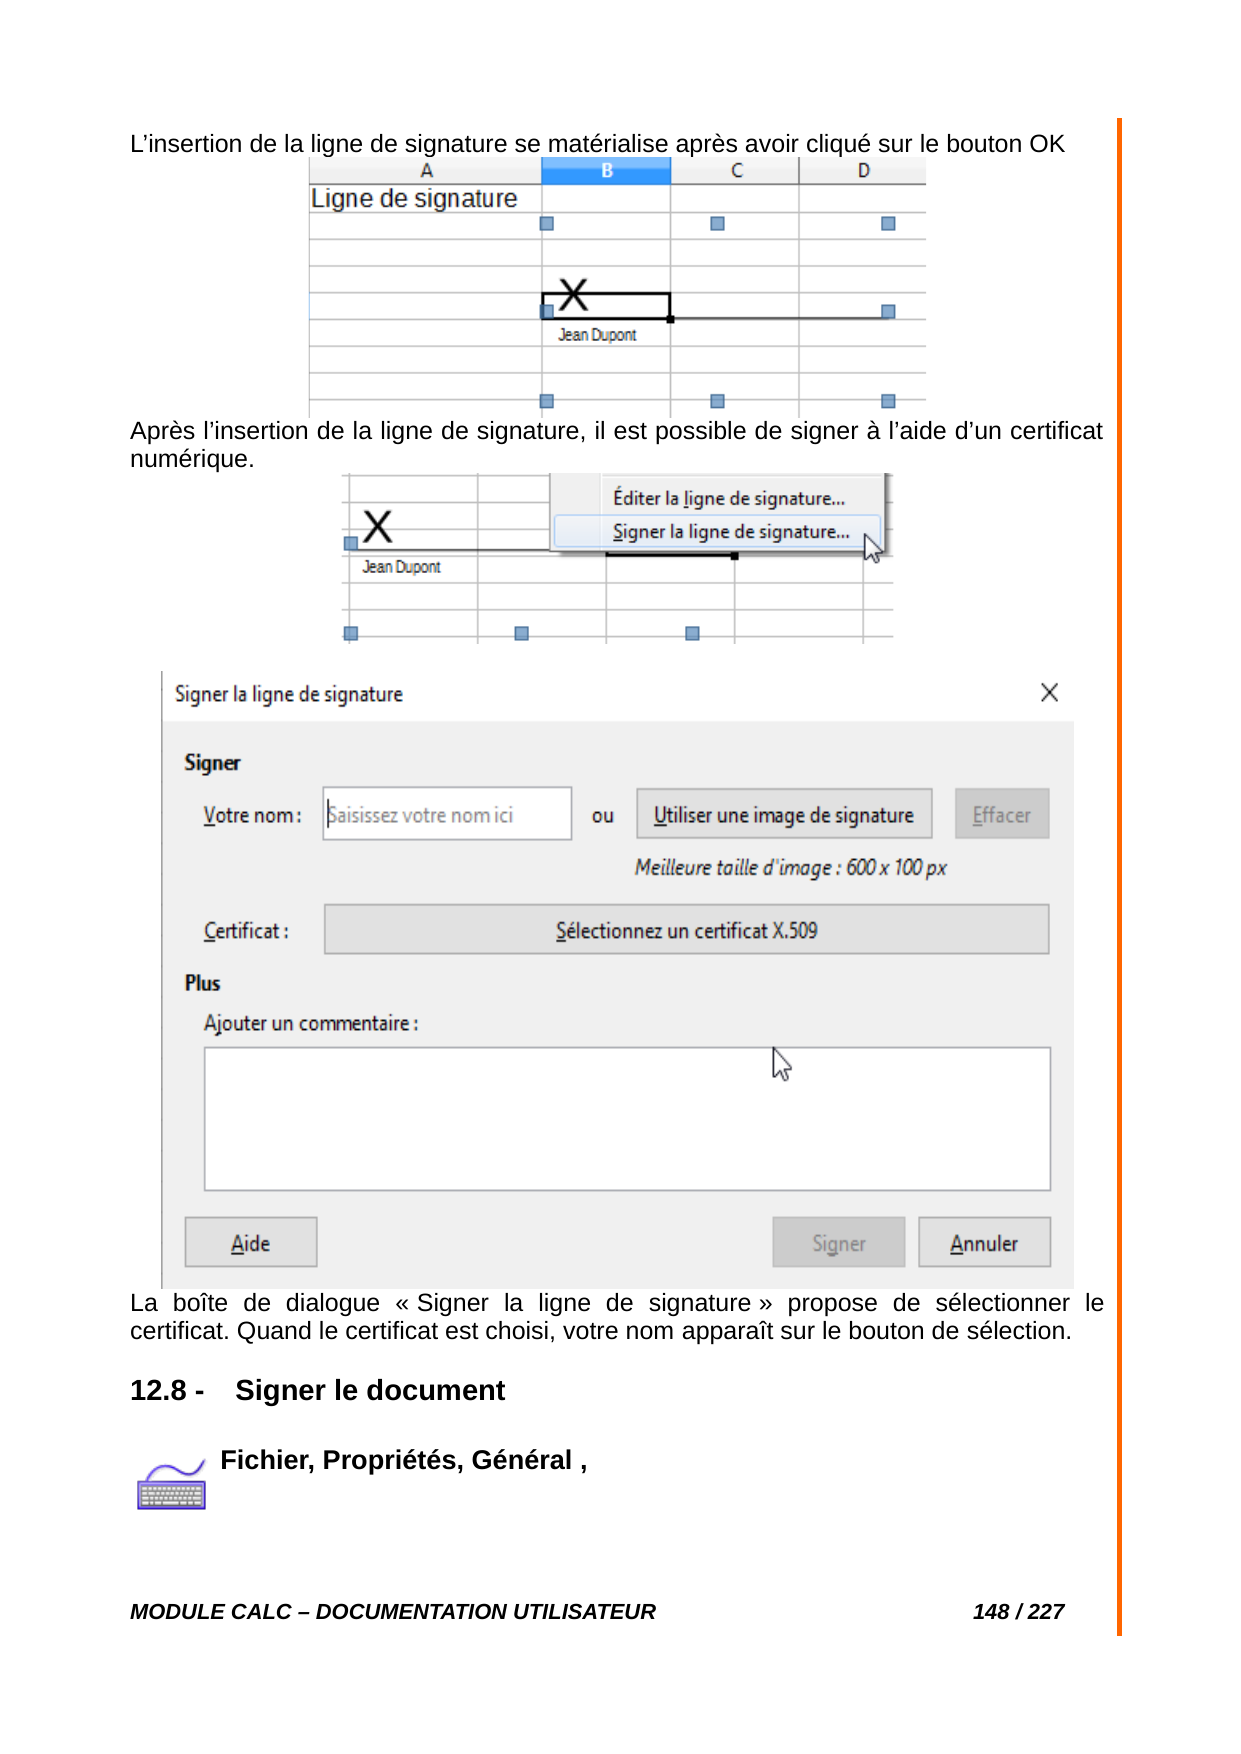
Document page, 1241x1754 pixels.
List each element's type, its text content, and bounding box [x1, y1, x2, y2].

text L’insertion de la ligne de signature se matérialise après avoir cliqué sur le bouton OK [130, 130, 1105, 158]
subtitle Signer le document [130, 1374, 1105, 1406]
text Fichier, Propriétés, Général , [130, 1445, 1105, 1475]
picture [341, 473, 894, 644]
picture [308, 157, 927, 418]
picture [133, 1449, 209, 1524]
text La boîte de dialogue « Signer la ligne de signature » propose de sélectionner le certificat. Quand le certificat est choisi, votre nom apparaît sur le bouton de sélection. [130, 695, 1105, 1344]
text Après l’insertion de la ligne de signature, il est possible de signer à l’aide d’un certificat numérique. [130, 418, 1105, 473]
